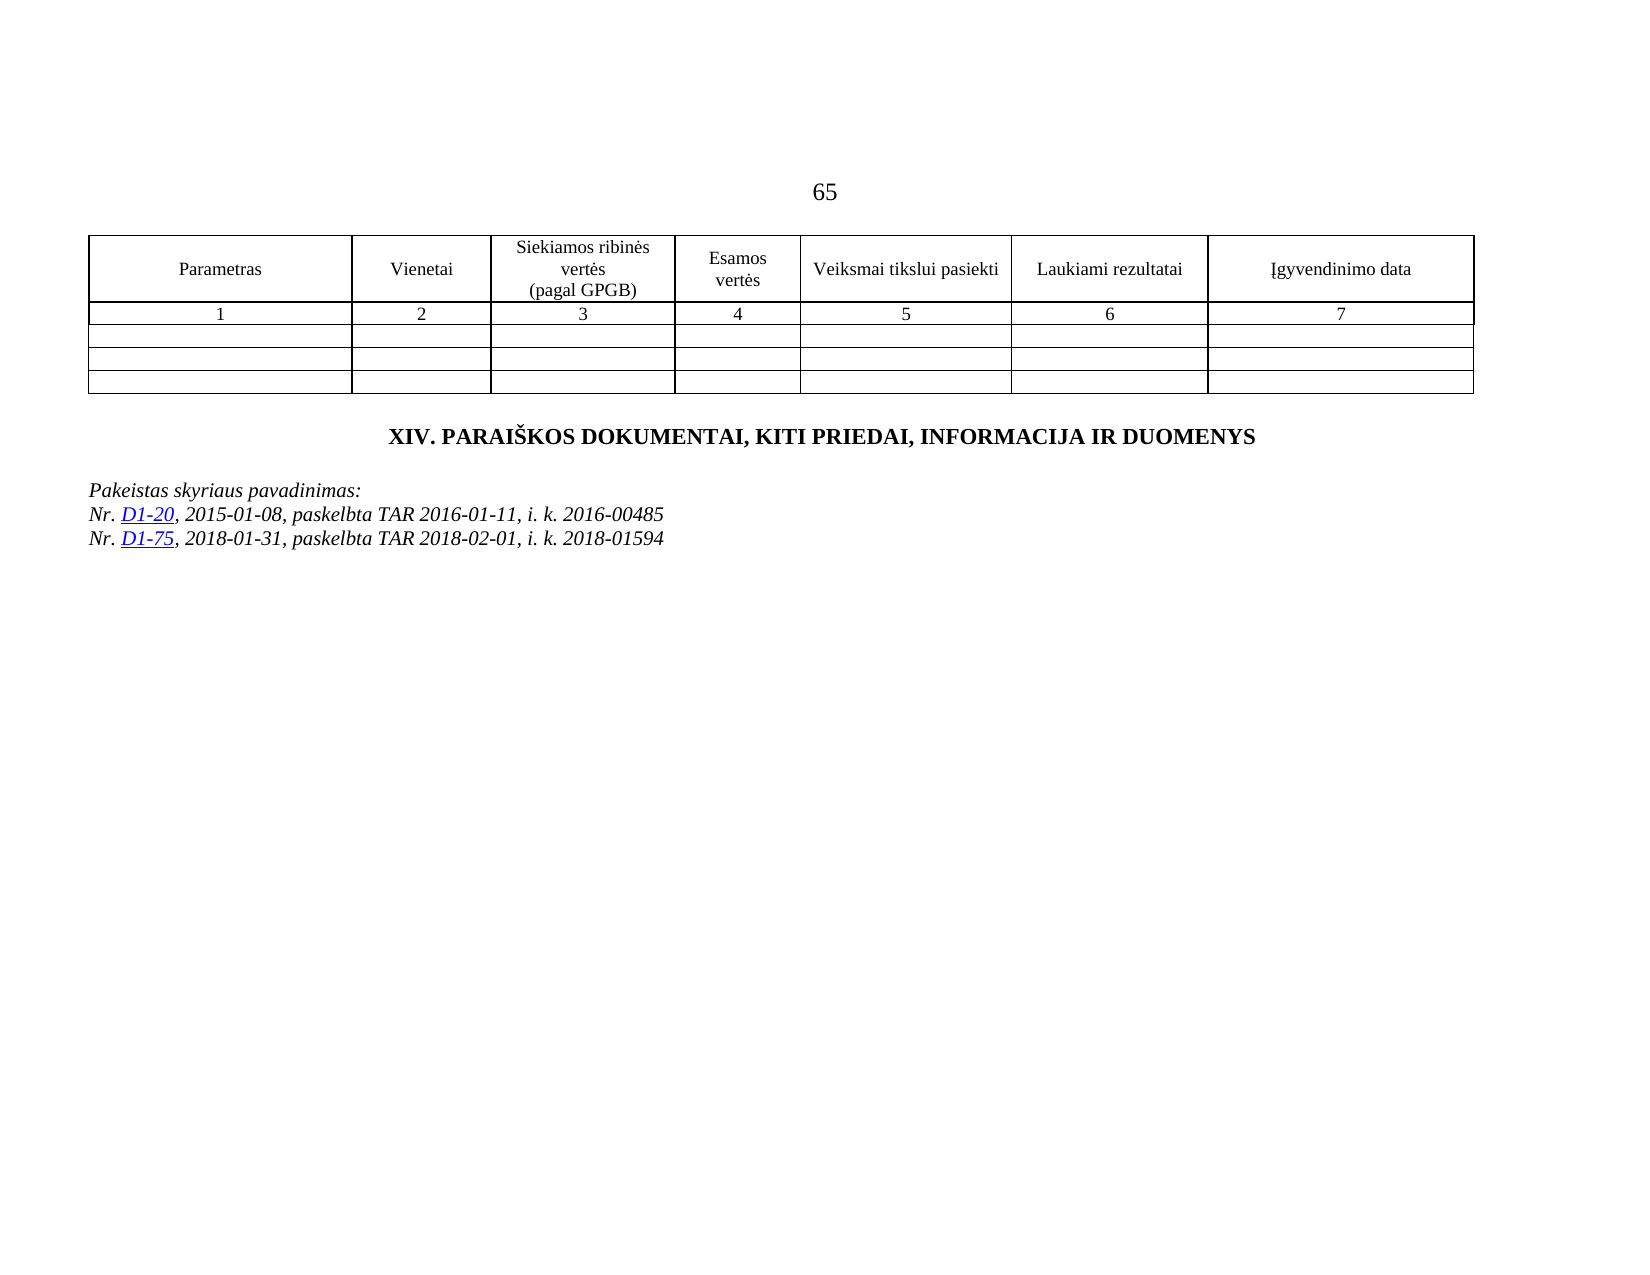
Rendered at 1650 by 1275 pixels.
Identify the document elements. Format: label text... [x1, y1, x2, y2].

table_cell [89, 348, 351, 370]
text Nr. D1-20, 2015-01-08, paskelbta TAR 2016-01-11, i. k. 2016-00485 [89, 502, 1561, 526]
table_cell [676, 325, 800, 347]
table_cell [676, 348, 800, 370]
table_cell [1209, 348, 1473, 370]
table_cell [353, 325, 490, 347]
table_cell 2 [353, 303, 490, 324]
table_cell [1012, 348, 1207, 370]
table_header Veiksmai tikslui pasiekti [801, 236, 1011, 301]
table_cell 4 [676, 303, 800, 324]
table_cell 7 [1209, 303, 1473, 324]
table_cell 1 [90, 303, 351, 324]
table_header Esamos vertės [676, 236, 800, 301]
table_cell [1209, 371, 1473, 393]
text Nr. D1-75, 2018-01-31, paskelbta TAR 2018-02-01, i. k. 2018-01594 [89, 526, 1561, 550]
table_header Parametras [90, 236, 351, 301]
table_cell [89, 371, 351, 393]
table_cell [1012, 325, 1207, 347]
table_cell 6 [1012, 303, 1207, 324]
text XIV. PARAIŠKOS DOKUMENTAI, KITI PRIEDAI, INFORMACIJA IR DUOMENYS [89, 423, 1561, 449]
table_cell [89, 325, 351, 347]
table_cell 3 [492, 303, 674, 324]
table_cell [1012, 371, 1207, 393]
text Pakeistas skyriaus pavadinimas: [89, 478, 1561, 502]
table_cell [492, 325, 674, 347]
table_cell [801, 325, 1011, 347]
table_header Įgyvendinimo data [1209, 236, 1473, 301]
table_cell [492, 371, 674, 393]
table_cell [353, 371, 490, 393]
table_cell [801, 371, 1011, 393]
table_cell [492, 348, 674, 370]
table_cell [801, 348, 1011, 370]
table_header Laukiami rezultatai [1012, 236, 1207, 301]
table_header Vienetai [353, 236, 490, 301]
table_cell 5 [801, 303, 1011, 324]
table_header Siekiamos ribinės vertės (pagal GPGB) [492, 236, 674, 301]
table_cell [353, 348, 490, 370]
table_cell [1209, 325, 1473, 347]
table_cell [676, 371, 800, 393]
